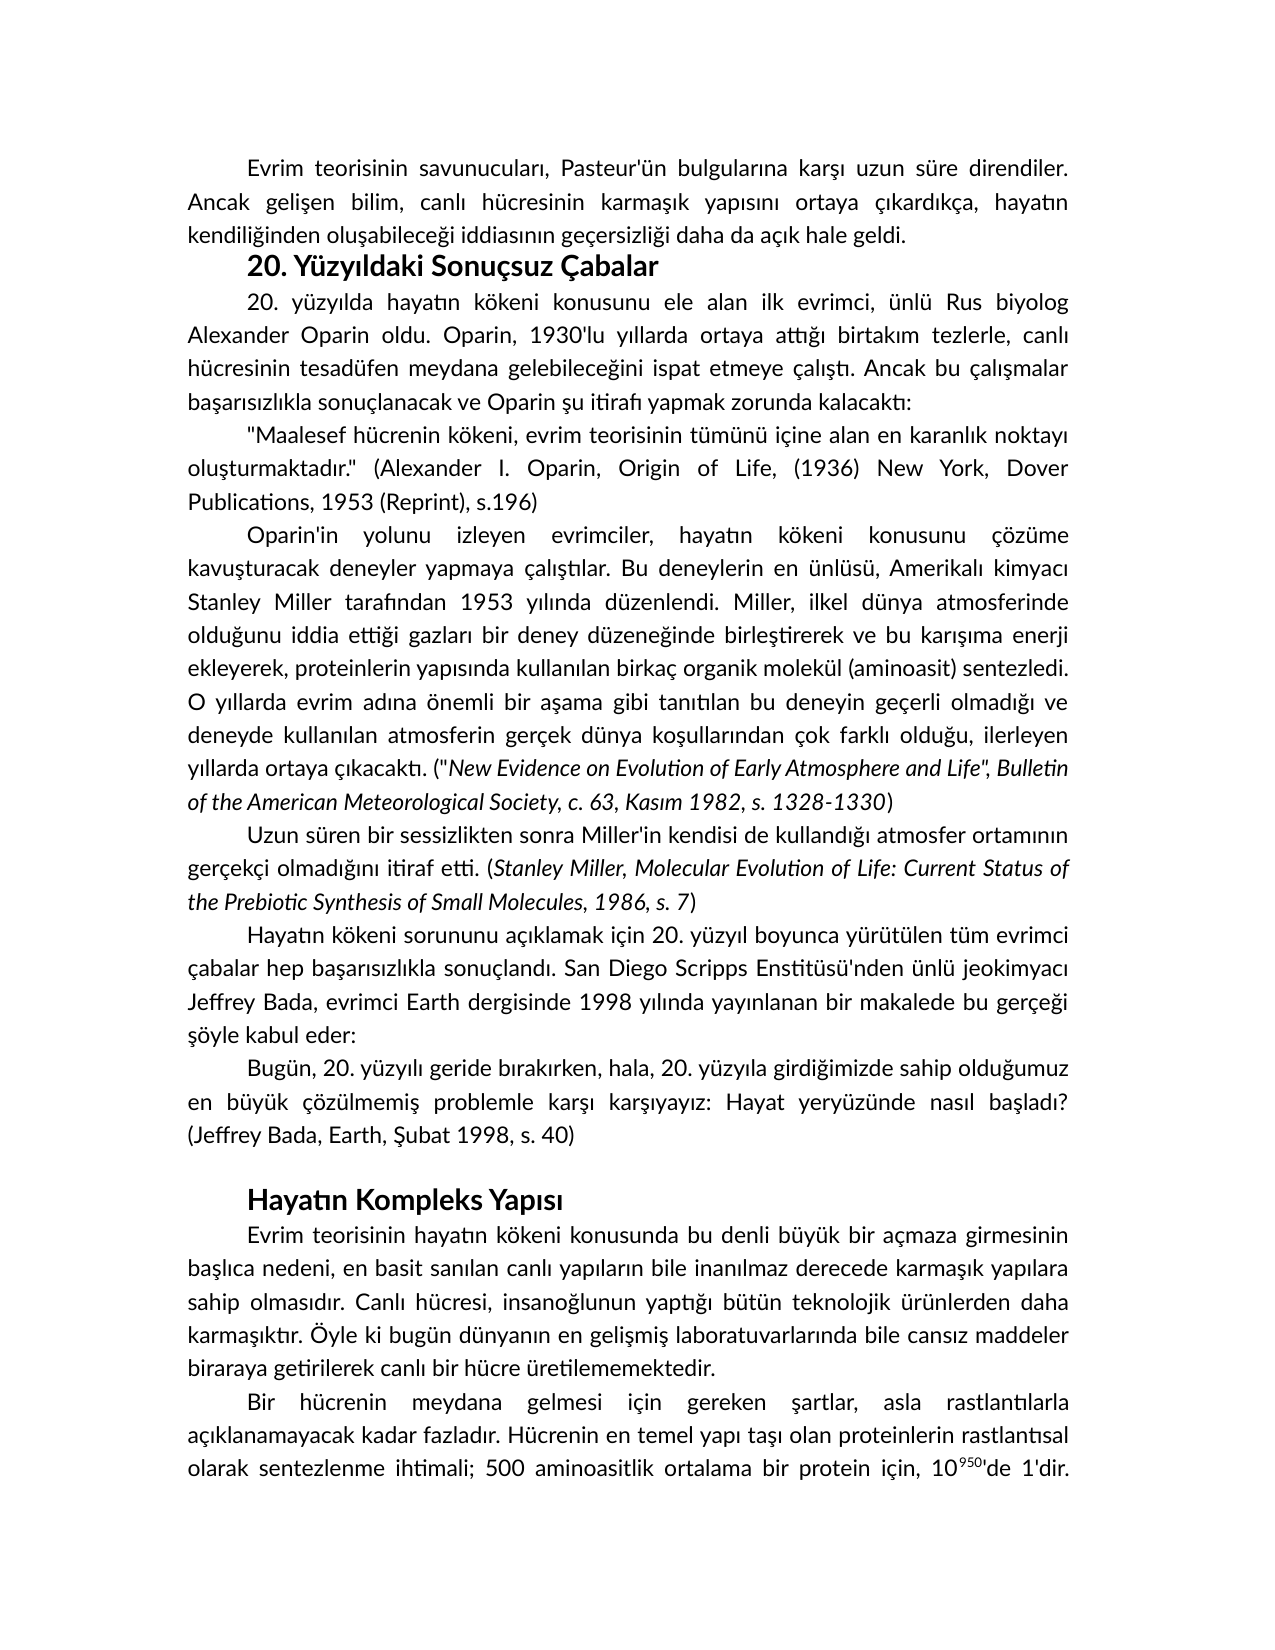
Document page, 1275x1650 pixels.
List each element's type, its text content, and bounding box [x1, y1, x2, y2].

text Bir hücrenin meydana gelmesi için gereken şartlar, asla rastlantılarla açıklanamayacak kadar fazladır. Hücrenin en temel yapı taşı olan proteinlerin rastlantısal olarak sentezlenme ihtimali; 500 aminoasitlik ortalama bir protein için, 10950'de 1'dir. [187, 1383, 1070, 1483]
text Uzun süren bir sessizlikten sonra Miller'in kendisi de kullandığı atmosfer ortamının gerçekçi olmadığını itiraf etti. (Stanley Miller, Molecular Evolution of Life: Current Status of the Prebiotic Synthesis of Small Molecules, 1986, s. 7) [187, 817, 1070, 917]
text Evrim teorisinin hayatın kökeni konusunda bu denli büyük bir açmaza girmesinin başlıca nedeni, en basit sanılan canlı yapıların bile inanılmaz derecede karmaşık yapılara sahip olmasıdır. Canlı hücresi, insanoğlunun yaptığı bütün teknolojik ürünlerden daha karmaşıktır. Öyle ki bugün dünyanın en gelişmiş laboratuvarlarında bile cansız maddeler biraraya getirilerek canlı bir hücre üretilememektedir. [187, 1217, 1070, 1383]
text Bugün, 20. yüzyılı geride bırakırken, hala, 20. yüzyıla girdiğimizde sahip olduğumuz en büyük çözülmemiş problemle karşı karşıyayız: Hayat yeryüzünde nasıl başladı? (Jeffrey Bada, Earth, Şubat 1998, s. 40) [187, 1050, 1070, 1150]
text "Maalesef hücrenin kökeni, evrim teorisinin tümünü içine alan en karanlık noktayı oluşturmaktadır." (Alexander I. Oparin, Origin of Life, (1936) New York, Dover Publications, 1953 (Reprint), s.196) [187, 417, 1070, 517]
text 20. Yüzyıldaki Sonuçsuz Çabalar [187, 250, 1070, 283]
text Hayatın Kompleks Yapısı [187, 1183, 1070, 1217]
text Hayatın kökeni sorununu açıklamak için 20. yüzyıl boyunca yürütülen tüm evrimci çabalar hep başarısızlıkla sonuçlandı. San Diego Scripps Enstitüsü'nden ünlü jeokimyacı Jeffrey Bada, evrimci Earth dergisinde 1998 yılında yayınlanan bir makalede bu gerçeği şöyle kabul eder: [187, 917, 1070, 1050]
text 20. yüzyılda hayatın kökeni konusunu ele alan ilk evrimci, ünlü Rus biyolog Alexander Oparin oldu. Oparin, 1930'lu yıllarda ortaya attığı birtakım tezlerle, canlı hücresinin tesadüfen meydana gelebileceğini ispat etmeye çalıştı. Ancak bu çalışmalar başarısızlıkla sonuçlanacak ve Oparin şu itirafı yapmak zorunda kalacaktı: [187, 283, 1070, 417]
text Oparin'in yolunu izleyen evrimciler, hayatın kökeni konusunu çözüme kavuşturacak deneyler yapmaya çalıştılar. Bu deneylerin en ünlüsü, Amerikalı kimyacı Stanley Miller tarafından 1953 yılında düzenlendi. Miller, ilkel dünya atmosferinde olduğunu iddia ettiği gazları bir deney düzeneğinde birleştirerek ve bu karışıma enerji ekleyerek, proteinlerin yapısında kullanılan birkaç organik molekül (aminoasit) sentezledi. O yıllarda evrim adına önemli bir aşama gibi tanıtılan bu deneyin geçerli olmadığı ve deneyde kullanılan atmosferin gerçek dünya koşullarından çok farklı olduğu, ilerleyen yıllarda ortaya çıkacaktı. ("New Evidence on Evolution of Early Atmosphere and Life", Bulletin of the American Meteorological Society, c. 63, Kasım 1982, s. 1328-1330) [187, 517, 1070, 817]
text Evrim teorisinin savunucuları, Pasteur'ün bulgularına karşı uzun süre direndiler. Ancak gelişen bilim, canlı hücresinin karmaşık yapısını ortaya çıkardıkça, hayatın kendiliğinden oluşabileceği iddiasının geçersizliği daha da açık hale geldi. [187, 150, 1070, 250]
